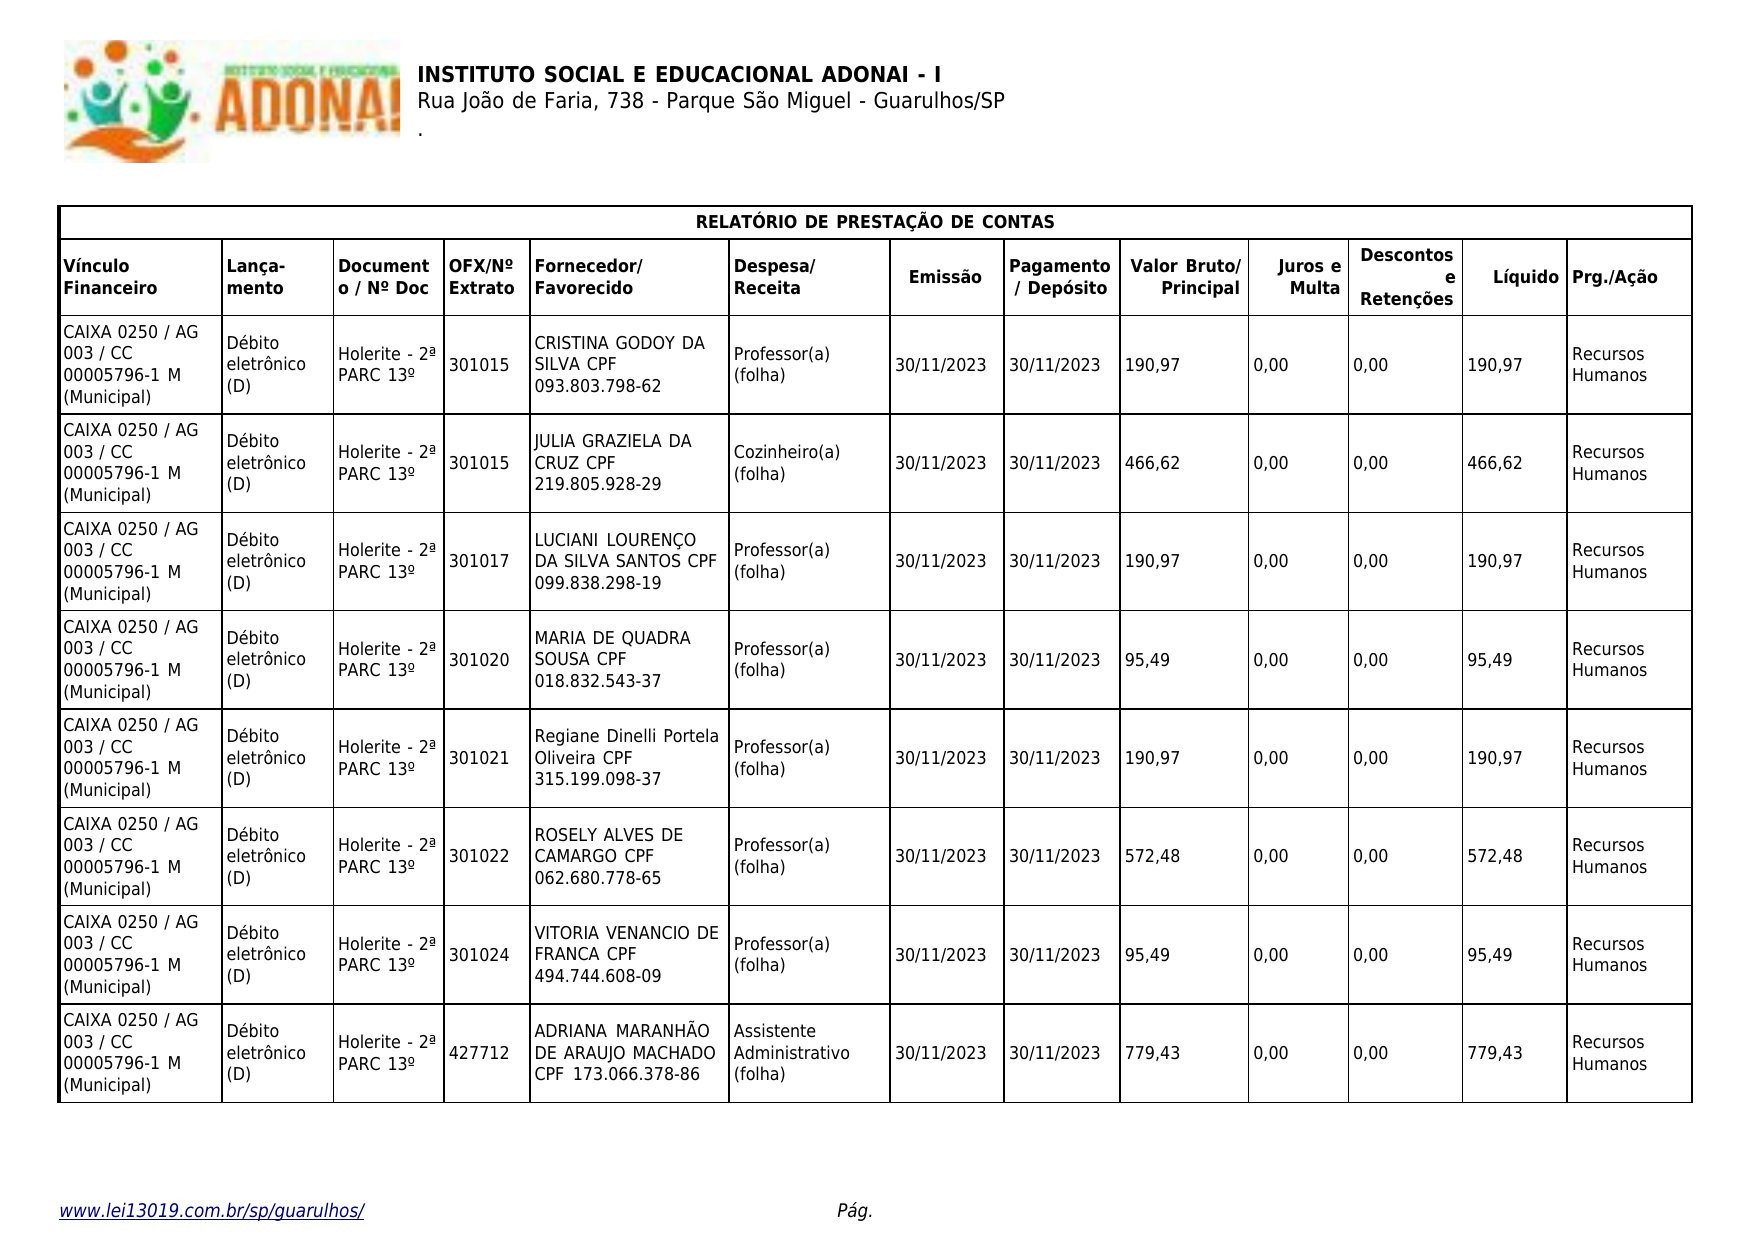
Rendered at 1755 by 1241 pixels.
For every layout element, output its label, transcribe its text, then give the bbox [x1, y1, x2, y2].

table_cell 0,00 [1249, 906, 1348, 1003]
table_cell 190,97 [1121, 710, 1248, 806]
table_cell 95,49 [1121, 906, 1248, 1003]
table_cell Recursos Humanos [1568, 906, 1691, 1003]
table_cell 0,00 [1349, 513, 1462, 610]
table_cell OFX/Nº Extrato [445, 240, 529, 315]
table_cell 30/11/2023 [891, 906, 1003, 1003]
table_cell 30/11/2023 [891, 808, 1003, 905]
table_cell Holerite - 2ª PARC 13º [334, 415, 443, 511]
table_cell Lança- mento [223, 240, 333, 315]
table_cell 572,48 [1463, 808, 1566, 905]
table_cell Cozinheiro(a) (folha) [730, 415, 889, 511]
table_cell 0,00 [1349, 906, 1462, 1003]
table_cell Professor(a) (folha) [730, 513, 889, 610]
table_cell CRISTINA GODOY DA SILVA CPF 093.803.798-62 [531, 316, 728, 413]
table_cell 30/11/2023 [1005, 1005, 1119, 1101]
table_cell CAIXA 0250 / AG 003 / CC 00005796-1 M (Municipal) [61, 1005, 221, 1101]
table_cell Professor(a) (folha) [730, 611, 889, 708]
table_cell Holerite - 2ª PARC 13º [334, 611, 443, 708]
table_cell Recursos Humanos [1568, 415, 1691, 511]
table_cell 190,97 [1121, 316, 1248, 413]
table_cell CAIXA 0250 / AG 003 / CC 00005796-1 M (Municipal) [61, 316, 221, 413]
table_cell 0,00 [1349, 415, 1462, 511]
table_cell 0,00 [1249, 415, 1348, 511]
table_cell Vínculo Financeiro [61, 240, 221, 315]
table_cell 466,62 [1121, 415, 1248, 511]
table_cell 95,49 [1463, 906, 1566, 1003]
table_cell 30/11/2023 [891, 1005, 1003, 1101]
table_cell Holerite - 2ª PARC 13º [334, 513, 443, 610]
table_cell Professor(a) (folha) [730, 710, 889, 806]
table_cell CAIXA 0250 / AG 003 / CC 00005796-1 M (Municipal) [61, 710, 221, 806]
table_cell 0,00 [1249, 611, 1348, 708]
table_cell Holerite - 2ª PARC 13º [334, 710, 443, 806]
table_cell 0,00 [1349, 611, 1462, 708]
table_cell 0,00 [1249, 808, 1348, 905]
table_cell Débito eletrônico (D) [223, 611, 333, 708]
table_cell 190,97 [1463, 710, 1566, 806]
table_cell 190,97 [1463, 316, 1566, 413]
table_cell 779,43 [1121, 1005, 1248, 1101]
table_cell 30/11/2023 [1005, 316, 1119, 413]
table_cell 30/11/2023 [1005, 513, 1119, 610]
table_cell 95,49 [1121, 611, 1248, 708]
table_cell MARIA DE QUADRA SOUSA CPF 018.832.543-37 [531, 611, 728, 708]
table_cell Pagamento / Depósito [1005, 240, 1119, 315]
table_cell Recursos Humanos [1568, 513, 1691, 610]
table_cell 30/11/2023 [891, 513, 1003, 610]
table_cell 30/11/2023 [891, 415, 1003, 511]
table_cell JULIA GRAZIELA DA CRUZ CPF 219.805.928-29 [531, 415, 728, 511]
table_cell 30/11/2023 [1005, 808, 1119, 905]
table_cell 30/11/2023 [1005, 906, 1119, 1003]
table_cell Despesa/ Receita [730, 240, 889, 315]
table_cell 0,00 [1349, 316, 1462, 413]
table_cell Débito eletrônico (D) [223, 906, 333, 1003]
table_cell 30/11/2023 [1005, 611, 1119, 708]
table_cell 30/11/2023 [891, 710, 1003, 806]
table_cell CAIXA 0250 / AG 003 / CC 00005796-1 M (Municipal) [61, 808, 221, 905]
table_cell CAIXA 0250 / AG 003 / CC 00005796-1 M (Municipal) [61, 513, 221, 610]
table_cell 466,62 [1463, 415, 1566, 511]
table_cell Regiane Dinelli Portela Oliveira CPF 315.199.098-37 [531, 710, 728, 806]
table_cell 572,48 [1121, 808, 1248, 905]
table_cell 0,00 [1249, 513, 1348, 610]
table_cell CAIXA 0250 / AG 003 / CC 00005796-1 M (Municipal) [61, 906, 221, 1003]
table_cell Assistente Administrativo (folha) [730, 1005, 889, 1101]
table_cell Débito eletrônico (D) [223, 710, 333, 806]
table_cell 30/11/2023 [1005, 710, 1119, 806]
table_cell Recursos Humanos [1568, 611, 1691, 708]
table_cell 190,97 [1463, 513, 1566, 610]
table_cell 427712 [445, 1005, 529, 1101]
table_cell Débito eletrônico (D) [223, 808, 333, 905]
table_cell Professor(a) (folha) [730, 906, 889, 1003]
table_cell 779,43 [1463, 1005, 1566, 1101]
table_cell Professor(a) (folha) [730, 808, 889, 905]
table_cell CAIXA 0250 / AG 003 / CC 00005796-1 M (Municipal) [61, 611, 221, 708]
table_cell Valor Bruto/ Principal [1121, 240, 1248, 315]
table_cell LUCIANI LOURENÇO DA SILVA SANTOS CPF 099.838.298-19 [531, 513, 728, 610]
table_cell ROSELY ALVES DE CAMARGO CPF 062.680.778-65 [531, 808, 728, 905]
table_cell 301015 [445, 316, 529, 413]
table_cell 301021 [445, 710, 529, 806]
table_cell CAIXA 0250 / AG 003 / CC 00005796-1 M (Municipal) [61, 415, 221, 511]
table_cell Fornecedor/ Favorecido [531, 240, 728, 315]
table_cell ADRIANA MARANHÃO DE ARAUJO MACHADO CPF 173.066.378-86 [531, 1005, 728, 1101]
table_cell 301022 [445, 808, 529, 905]
table_cell 301024 [445, 906, 529, 1003]
table_cell 0,00 [1249, 1005, 1348, 1101]
table_cell 0,00 [1249, 710, 1348, 806]
table_cell Prg./Ação [1568, 240, 1691, 315]
table_cell Recursos Humanos [1568, 710, 1691, 806]
table_cell 301020 [445, 611, 529, 708]
table_cell 0,00 [1349, 808, 1462, 905]
table_cell Holerite - 2ª PARC 13º [334, 906, 443, 1003]
table_cell 95,49 [1463, 611, 1566, 708]
table_cell Recursos Humanos [1568, 808, 1691, 905]
table_cell 30/11/2023 [1005, 415, 1119, 511]
table_cell 301017 [445, 513, 529, 610]
table_cell Professor(a) (folha) [730, 316, 889, 413]
table_cell Emissão [891, 240, 1003, 315]
table_cell Holerite - 2ª PARC 13º [334, 1005, 443, 1101]
table_header RELATÓRIO DE PRESTAÇÃO DE CONTAS [61, 207, 1691, 238]
table_cell 0,00 [1249, 316, 1348, 413]
table_cell 190,97 [1121, 513, 1248, 610]
table_cell Débito eletrônico (D) [223, 316, 333, 413]
table_cell Débito eletrônico (D) [223, 1005, 333, 1101]
table_cell Holerite - 2ª PARC 13º [334, 808, 443, 905]
table_cell Débito eletrônico (D) [223, 513, 333, 610]
table_cell Descontos e Retenções [1349, 240, 1462, 315]
table_cell Débito eletrônico (D) [223, 415, 333, 511]
table_cell 301015 [445, 415, 529, 511]
table_cell Holerite - 2ª PARC 13º [334, 316, 443, 413]
table_cell 30/11/2023 [891, 611, 1003, 708]
table_cell Recursos Humanos [1568, 316, 1691, 413]
table_cell Líquido [1463, 240, 1566, 315]
table_cell Document o / Nº Doc [334, 240, 443, 315]
table_cell 0,00 [1349, 1005, 1462, 1101]
table_cell 30/11/2023 [891, 316, 1003, 413]
table_cell 0,00 [1349, 710, 1462, 806]
table_cell Recursos Humanos [1568, 1005, 1691, 1101]
table_cell Juros e Multa [1249, 240, 1348, 315]
table_cell VITORIA VENANCIO DE FRANCA CPF 494.744.608-09 [531, 906, 728, 1003]
